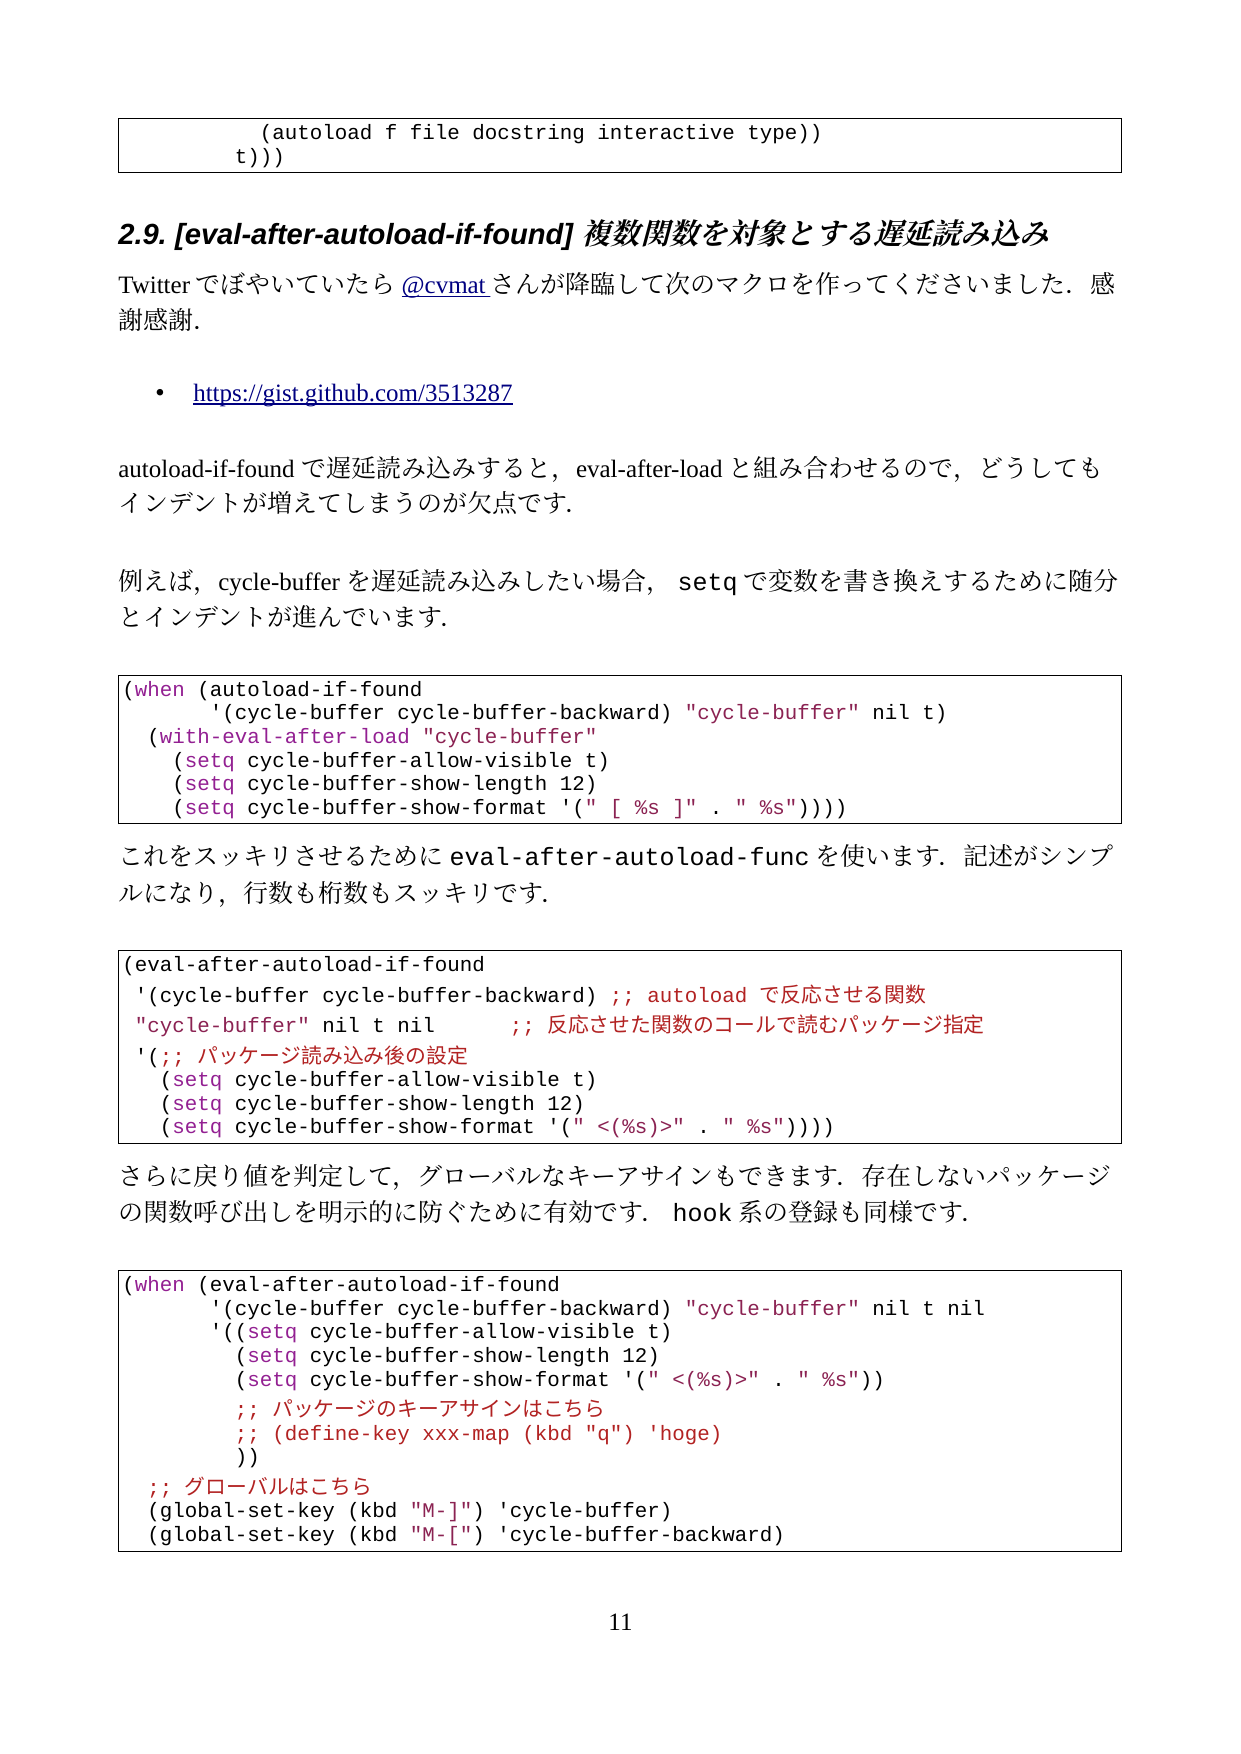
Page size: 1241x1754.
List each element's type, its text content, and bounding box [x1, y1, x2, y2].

text '(;; パッケージ読み込み後の設定 [119, 1035, 1121, 1065]
text (when (autoload-if-found [119, 676, 1121, 698]
text autoload-if-found で遅延読み込みすると，eval-after-load と組み合わせるので，どうしてもインデントが増えてしまうのが欠点です． [118, 448, 1122, 549]
list https://gist.github.com/3513287 [156, 378, 1122, 436]
text ;; グローバルはこちら [119, 1466, 1121, 1496]
text ;; パッケージのキーアサインはこちら [119, 1388, 1121, 1419]
text '(cycle-buffer cycle-buffer-backward) ;; autoload で反応させる関数 [119, 974, 1121, 1004]
text (eval-after-autoload-if-found [119, 951, 1121, 974]
text (setq cycle-buffer-show-length 12) [119, 769, 1121, 793]
text '(cycle-buffer cycle-buffer-backward) "cycle-buffer" nil t) [119, 698, 1121, 722]
text (autoload f file docstring interactive type)) [119, 119, 1121, 142]
text (with-eval-after-load "cycle-buffer" [119, 722, 1121, 746]
text )) [119, 1442, 1121, 1466]
text (setq cycle-buffer-allow-visible t) [119, 1065, 1121, 1089]
text これをスッキリさせるために eval-after-autoload-func を使います．記述がシンプルになり，行数も桁数もスッキリです． [118, 837, 1122, 938]
text Twitterでぼやいていたら @cvmatさんが降臨して次のマクロを作ってくださいました．感謝感謝． [118, 265, 1122, 366]
text '(cycle-buffer cycle-buffer-backward) "cycle-buffer" nil t nil [119, 1294, 1121, 1317]
text t))) [119, 142, 1121, 172]
text (setq cycle-buffer-allow-visible t) [119, 746, 1121, 769]
text (setq cycle-buffer-show-format '(" [ %s ]" . " %s")))) [119, 793, 1121, 823]
text ;; (define-key xxx-map (kbd "q") 'hoge) [119, 1419, 1121, 1442]
text (global-set-key (kbd "M-[") 'cycle-buffer-backward) [119, 1520, 1121, 1551]
text (setq cycle-buffer-show-length 12) [119, 1089, 1121, 1113]
text (when (eval-after-autoload-if-found [119, 1271, 1121, 1294]
text 例えば，cycle-buffer を遅延読み込みしたい場合， setq で変数を書き換えするために随分とインデントが進んでいます． [118, 561, 1122, 662]
text さらに戻り値を判定して，グローバルなキーアサインもできます．存在しないパッケージの関数呼び出しを明示的に防ぐために有効です． hook 系の登録も同様です． [118, 1157, 1122, 1257]
text '((setq cycle-buffer-allow-visible t) [119, 1317, 1121, 1341]
text (setq cycle-buffer-show-format '(" <(%s)>" . " %s")) [119, 1364, 1121, 1388]
text (setq cycle-buffer-show-format '(" <(%s)>" . " %s")))) [119, 1113, 1121, 1143]
text (setq cycle-buffer-show-length 12) [119, 1341, 1121, 1364]
text "cycle-buffer" nil t nil ;; 反応させた関数のコールで読むパッケージ指定 [119, 1004, 1121, 1035]
text (global-set-key (kbd "M-]") 'cycle-buffer) [119, 1496, 1121, 1520]
subtitle [eval-after-autoload-if-found] 複数関数を対象とする遅延読み込み [118, 211, 1122, 253]
